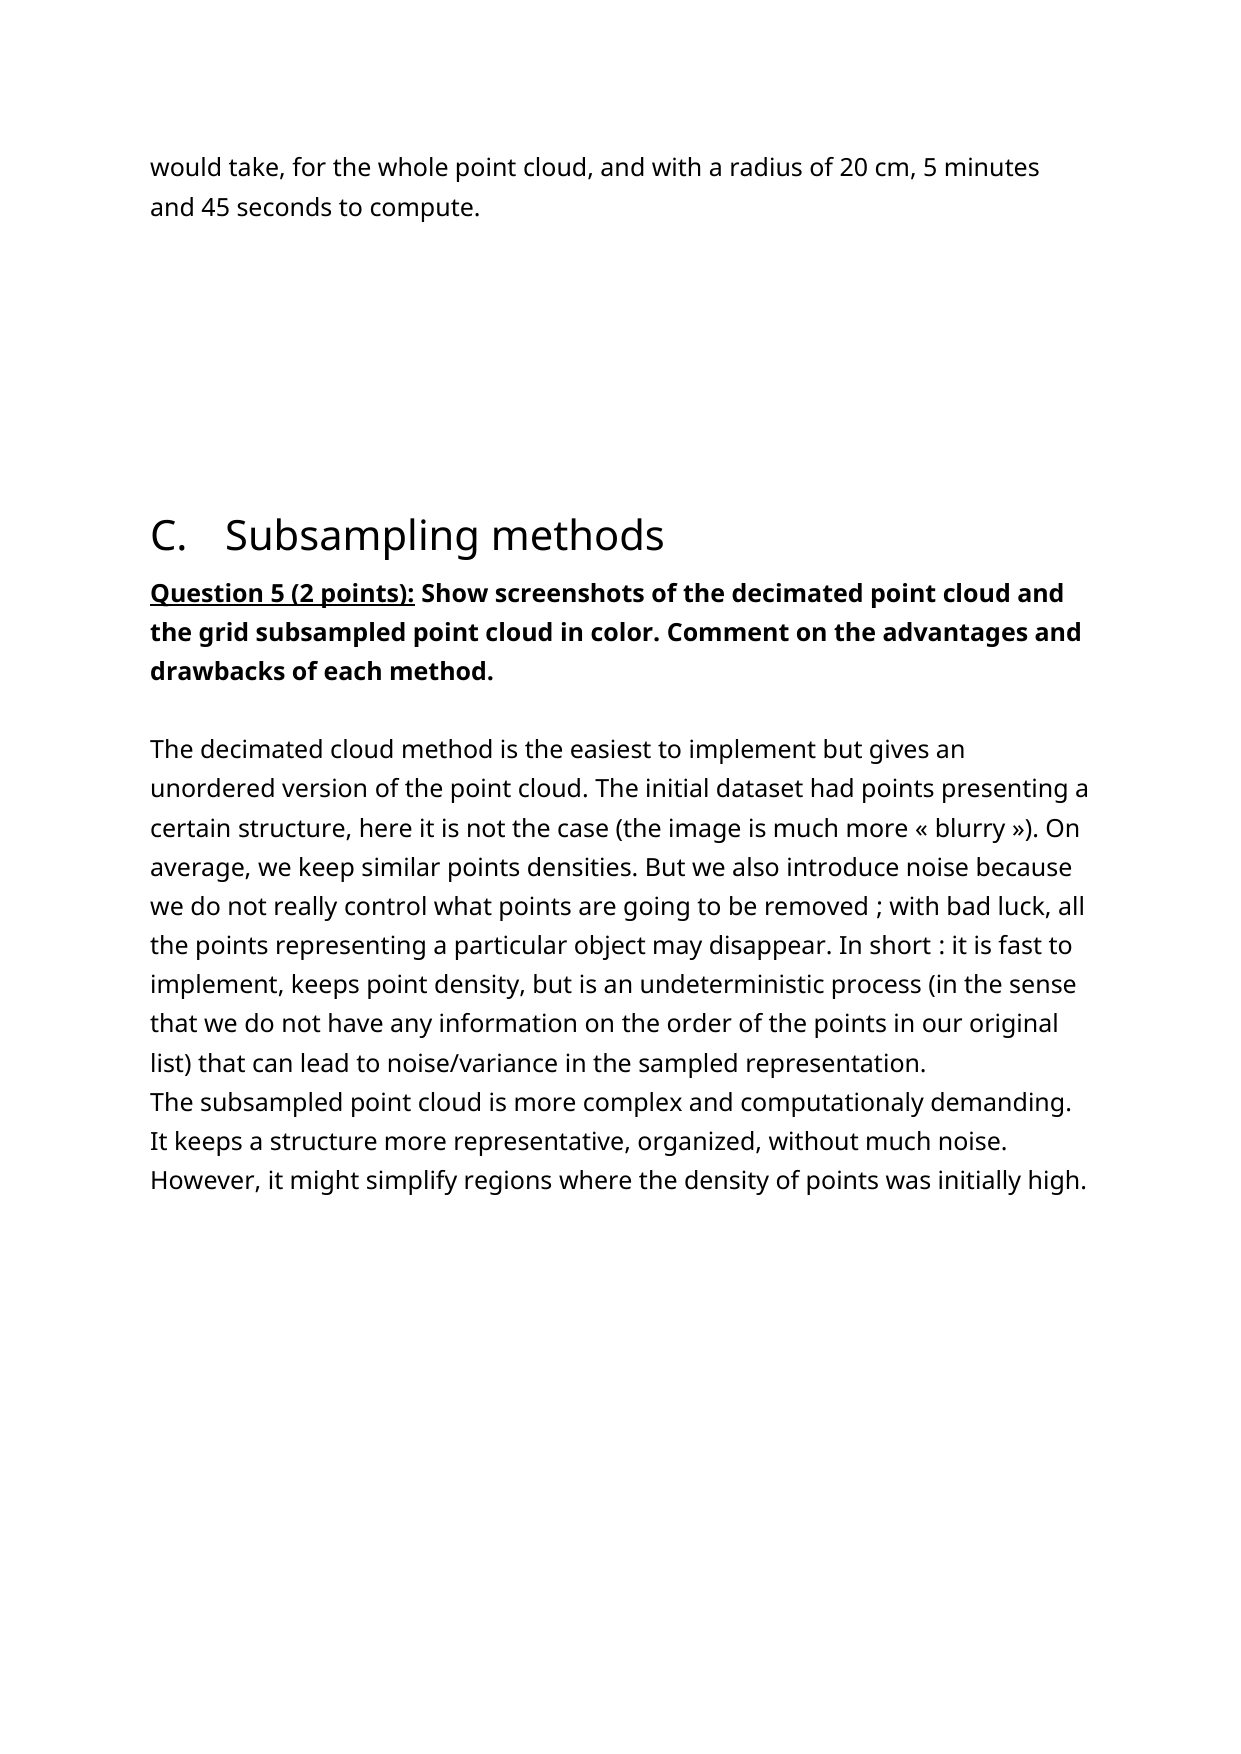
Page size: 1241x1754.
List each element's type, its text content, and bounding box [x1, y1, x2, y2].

text The subsampled point cloud is more complex and computationaly demanding. It keeps a structure more representative, organized, without much noise. However, it might simplify regions where the density of points was initially high. [150, 1084, 1090, 1197]
subtitle C. Subsampling methods [150, 506, 1090, 563]
text The decimated cloud method is the easiest to implement but gives an unordered version of the point cloud. The initial dataset had points presenting a certain structure, here it is not the case (the image is much more « blurry »). On average, we keep similar points densities. But we also introduce noise because we do not really control what points are going to be removed ; with bad luck, all the points representing a particular object may disappear. In short : it is fast to implement, keeps point density, but is an undeterministic process (in the sense that we do not have any information on the order of the points in our original list) that can lead to noise/variance in the sampled representation. [150, 732, 1090, 1079]
text Question 5 (2 points): Show screenshots of the decimated point cloud and the grid subsampled point cloud in color. Comment on the advantages and drawbacks of each method. [150, 575, 1090, 688]
text would take, for the whole point cloud, and with a radius of 20 cm, 5 minutes and 45 seconds to compute. [150, 150, 1090, 223]
